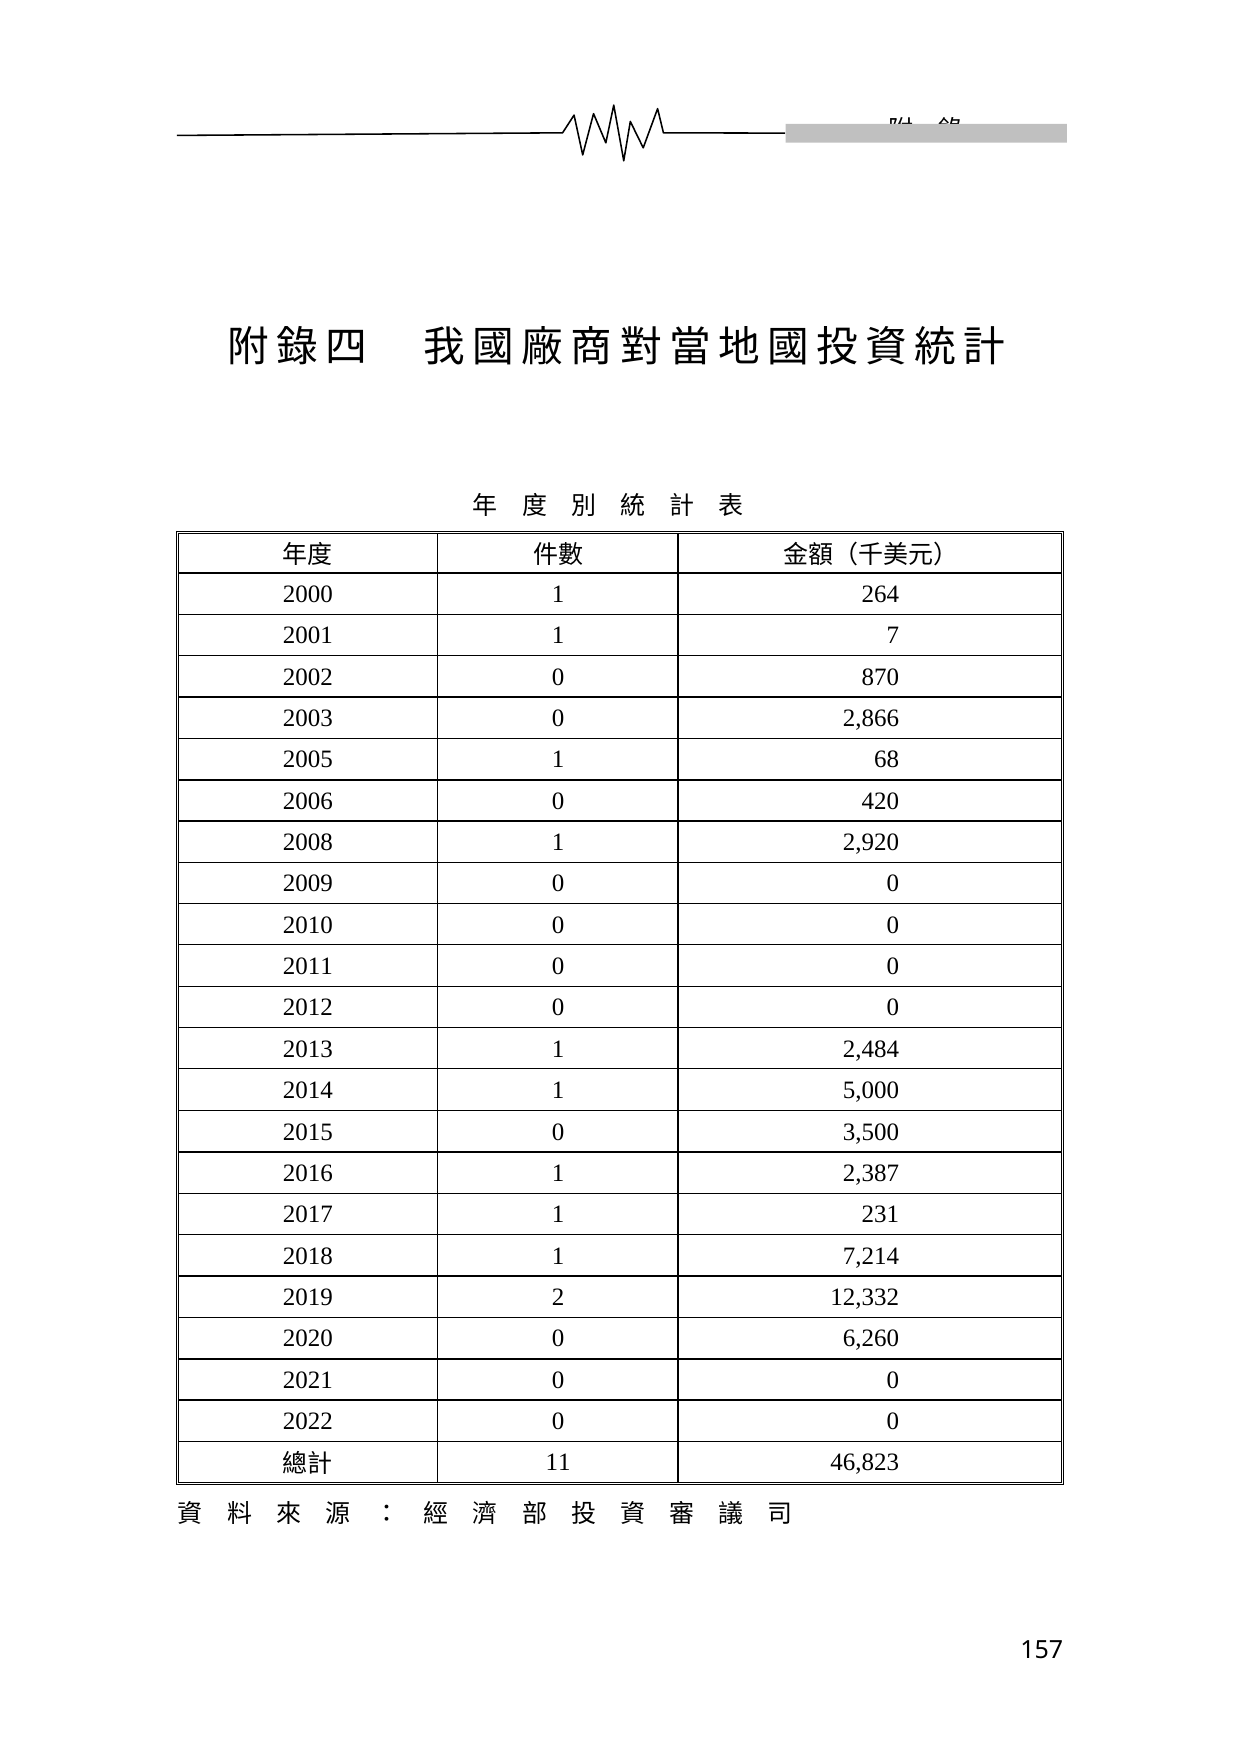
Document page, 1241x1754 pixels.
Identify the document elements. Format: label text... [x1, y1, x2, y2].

text 年度別統計表 [178, 477, 1063, 531]
table_cell 1 [438, 1153, 677, 1192]
table_cell 2,484 [679, 1028, 1061, 1068]
table_cell 0 [438, 945, 677, 986]
table_cell 2002 [179, 656, 437, 696]
table_cell 7,214 [679, 1235, 1061, 1275]
table_cell 0 [679, 945, 1061, 986]
text 資料來源：經濟部投資審議司 [177, 1485, 1063, 1538]
table_cell 2001 [179, 615, 437, 655]
table_cell 1 [438, 574, 677, 613]
table_cell 12,332 [679, 1277, 1061, 1316]
table_cell 2,920 [679, 822, 1061, 862]
table_cell 0 [438, 781, 677, 820]
table_cell 0 [679, 904, 1061, 944]
table_cell 0 [438, 656, 677, 696]
table_cell 2000 [179, 574, 437, 613]
table_header 金額（千美元） [679, 534, 1061, 572]
table_cell 1 [438, 1028, 677, 1068]
table_cell 2021 [179, 1360, 437, 1399]
table_cell 2014 [179, 1069, 437, 1110]
table_cell 2 [438, 1277, 677, 1316]
table_cell 2008 [179, 822, 437, 862]
table_cell 1 [438, 1235, 677, 1275]
table_cell 2,387 [679, 1153, 1061, 1192]
table_cell 870 [679, 656, 1061, 696]
table_cell 11 [438, 1442, 677, 1482]
table_cell 總計 [179, 1442, 437, 1482]
table_cell 6,260 [679, 1318, 1061, 1358]
table_cell 0 [438, 904, 677, 944]
table_cell 0 [438, 1360, 677, 1399]
table_cell 1 [438, 615, 677, 655]
table_cell 0 [438, 987, 677, 1027]
table_cell 2009 [179, 863, 437, 903]
table_header 件數 [438, 534, 677, 572]
table_cell 2006 [179, 781, 437, 820]
table_cell 231 [679, 1194, 1061, 1234]
table_cell 0 [679, 1401, 1061, 1441]
table_cell 2011 [179, 945, 437, 986]
table_cell 2020 [179, 1318, 437, 1358]
table_cell 1 [438, 1069, 677, 1110]
table_cell 46,823 [679, 1442, 1061, 1482]
table_header 年度 [179, 534, 437, 572]
table_cell 0 [438, 698, 677, 737]
text 附錄四 我國廠商對當地國投資統計 [178, 290, 1063, 397]
table_cell 2005 [179, 739, 437, 779]
table_cell 2010 [179, 904, 437, 944]
table_cell 2016 [179, 1153, 437, 1192]
table_cell 0 [679, 1360, 1061, 1399]
table_cell 0 [438, 1401, 677, 1441]
table_cell 2017 [179, 1194, 437, 1234]
table_cell 0 [438, 863, 677, 903]
table_cell 0 [438, 1318, 677, 1358]
table_cell 0 [438, 1111, 677, 1151]
table_cell 3,500 [679, 1111, 1061, 1151]
table_cell 2013 [179, 1028, 437, 1068]
table_cell 2019 [179, 1277, 437, 1316]
table_cell 2022 [179, 1401, 437, 1441]
table_cell 7 [679, 615, 1061, 655]
table_cell 2,866 [679, 698, 1061, 737]
table_cell 1 [438, 1194, 677, 1234]
table_cell 264 [679, 574, 1061, 613]
table_cell 68 [679, 739, 1061, 779]
table_cell 2018 [179, 1235, 437, 1275]
table_cell 2015 [179, 1111, 437, 1151]
table_cell 0 [679, 987, 1061, 1027]
table_cell 2003 [179, 698, 437, 737]
table_cell 1 [438, 739, 677, 779]
table_cell 5,000 [679, 1069, 1061, 1110]
table_cell 0 [679, 863, 1061, 903]
table_cell 1 [438, 822, 677, 862]
table_cell 420 [679, 781, 1061, 820]
table_cell 2012 [179, 987, 437, 1027]
